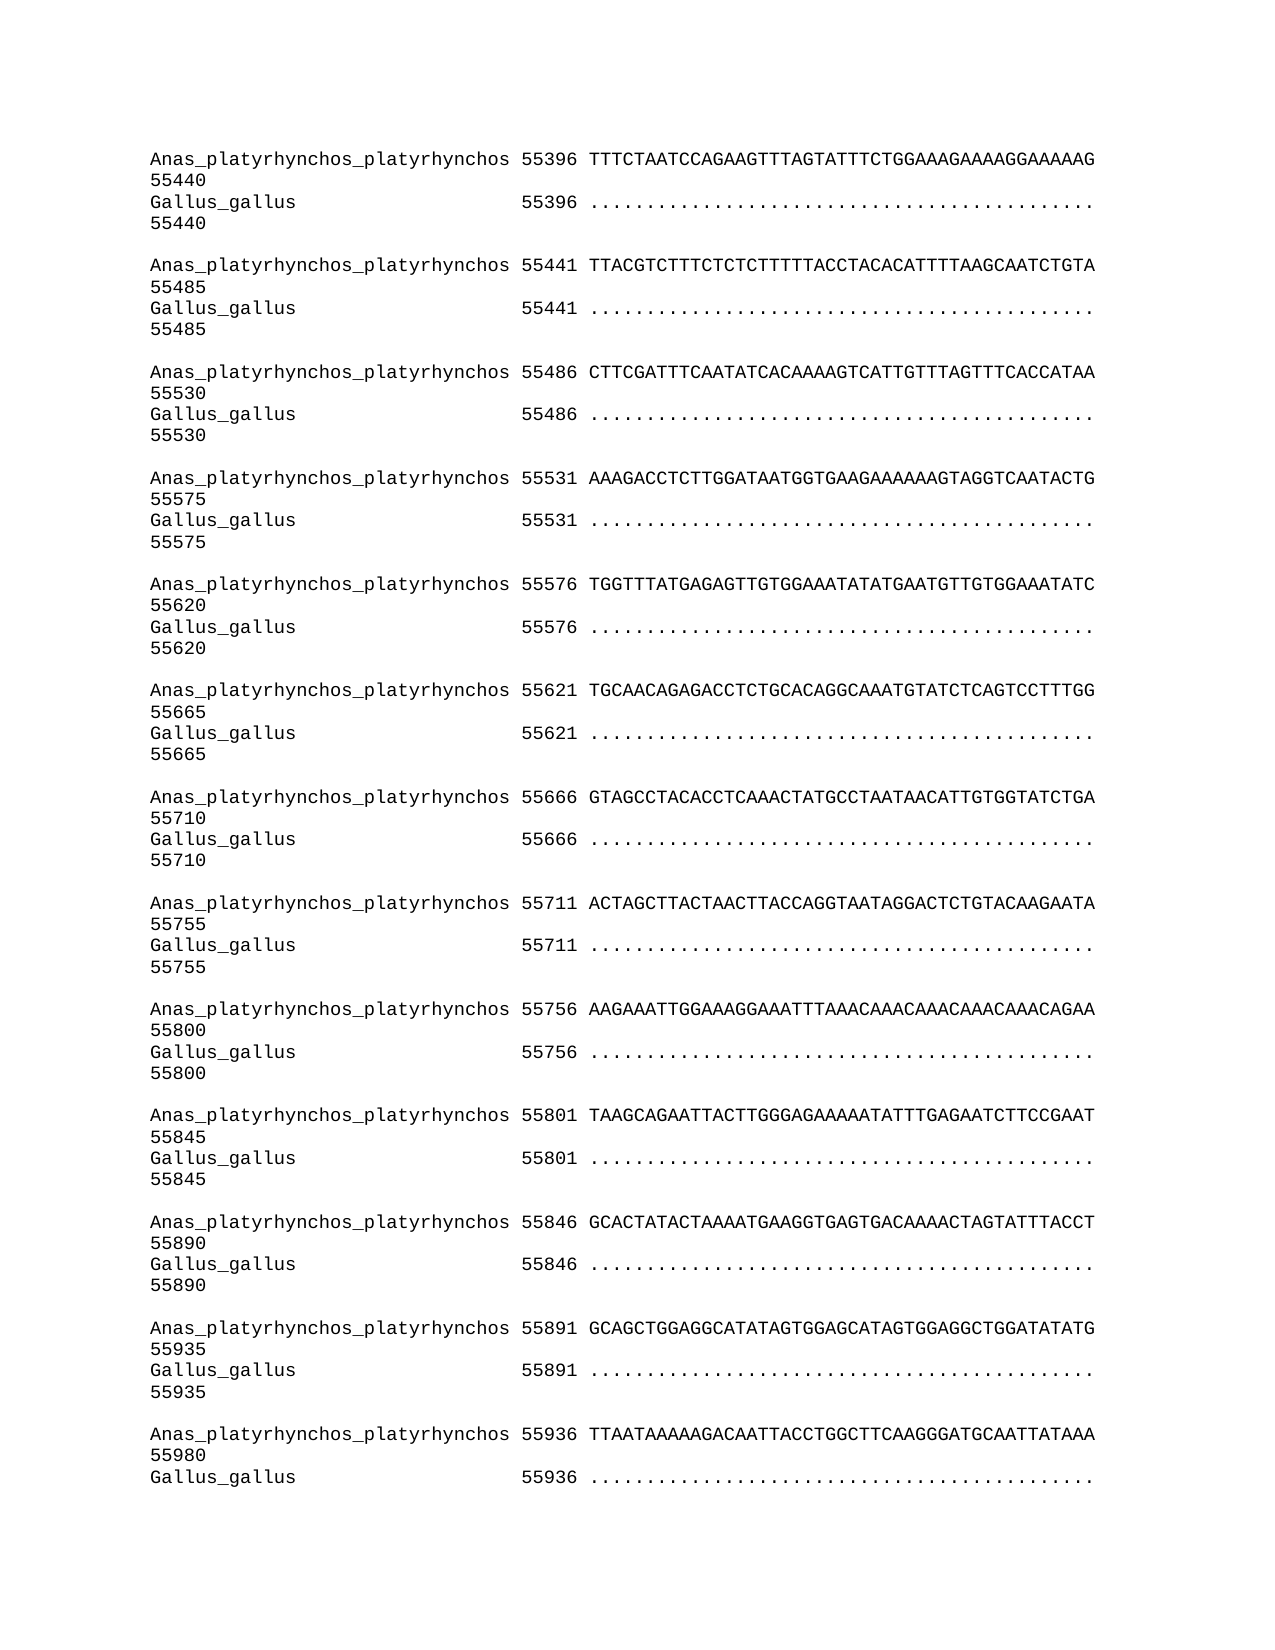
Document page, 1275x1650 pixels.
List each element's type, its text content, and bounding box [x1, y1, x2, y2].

text Anas_platyrhynchos_platyrhynchos 55666 GTAGCCTACACCTCAAACTATGCCTAATAACATTGTGGTATCTGA 55710 [150, 787, 1125, 830]
text Gallus_gallus 55666 ............................................. 55710 [150, 830, 1125, 872]
text Anas_platyrhynchos_platyrhynchos 55576 TGGTTTATGAGAGTTGTGGAAATATATGAATGTTGTGGAAATATC 55620 [150, 575, 1125, 617]
text Gallus_gallus 55396 ............................................. 55440 [150, 192, 1125, 235]
text Anas_platyrhynchos_platyrhynchos 55936 TTAATAAAAAGACAATTACCTGGCTTCAAGGGATGCAATTATAAA 55980 [150, 1425, 1125, 1467]
text Anas_platyrhynchos_platyrhynchos 55801 TAAGCAGAATTACTTGGGAGAAAAATATTTGAGAATCTTCCGAAT 55845 [150, 1106, 1125, 1149]
text Anas_platyrhynchos_platyrhynchos 55756 AAGAAATTGGAAAGGAAATTTAAACAAACAAACAAACAAACAGAA 55800 [150, 1000, 1125, 1042]
text Gallus_gallus 55936 ............................................. [150, 1467, 1125, 1489]
text Anas_platyrhynchos_platyrhynchos 55891 GCAGCTGGAGGCATATAGTGGAGCATAGTGGAGGCTGGATATATG 55935 [150, 1319, 1125, 1361]
text Gallus_gallus 55531 ............................................. 55575 [150, 511, 1125, 554]
text Anas_platyrhynchos_platyrhynchos 55621 TGCAACAGAGACCTCTGCACAGGCAAATGTATCTCAGTCCTTTGG 55665 [150, 681, 1125, 724]
text Anas_platyrhynchos_platyrhynchos 55531 AAAGACCTCTTGGATAATGGTGAAGAAAAAAGTAGGTCAATACTG 55575 [150, 469, 1125, 511]
text Anas_platyrhynchos_platyrhynchos 55711 ACTAGCTTACTAACTTACCAGGTAATAGGACTCTGTACAAGAATA 55755 [150, 894, 1125, 936]
text Gallus_gallus 55801 ............................................. 55845 [150, 1149, 1125, 1191]
text Gallus_gallus 55711 ............................................. 55755 [150, 936, 1125, 979]
text Gallus_gallus 55441 ............................................. 55485 [150, 299, 1125, 341]
text Gallus_gallus 55756 ............................................. 55800 [150, 1042, 1125, 1085]
text Anas_platyrhynchos_platyrhynchos 55396 TTTCTAATCCAGAAGTTTAGTATTTCTGGAAAGAAAAGGAAAAAG 55440 [150, 150, 1125, 192]
text Anas_platyrhynchos_platyrhynchos 55486 CTTCGATTTCAATATCACAAAAGTCATTGTTTAGTTTCACCATAA 55530 [150, 362, 1125, 405]
text Anas_platyrhynchos_platyrhynchos 55441 TTACGTCTTTCTCTCTTTTTACCTACACATTTTAAGCAATCTGTA 55485 [150, 256, 1125, 299]
text Gallus_gallus 55846 ............................................. 55890 [150, 1255, 1125, 1297]
text Gallus_gallus 55891 ............................................. 55935 [150, 1361, 1125, 1404]
text Gallus_gallus 55621 ............................................. 55665 [150, 724, 1125, 766]
text Gallus_gallus 55486 ............................................. 55530 [150, 405, 1125, 447]
text Anas_platyrhynchos_platyrhynchos 55846 GCACTATACTAAAATGAAGGTGAGTGACAAAACTAGTATTTACCT 55890 [150, 1212, 1125, 1255]
text Gallus_gallus 55576 ............................................. 55620 [150, 617, 1125, 660]
